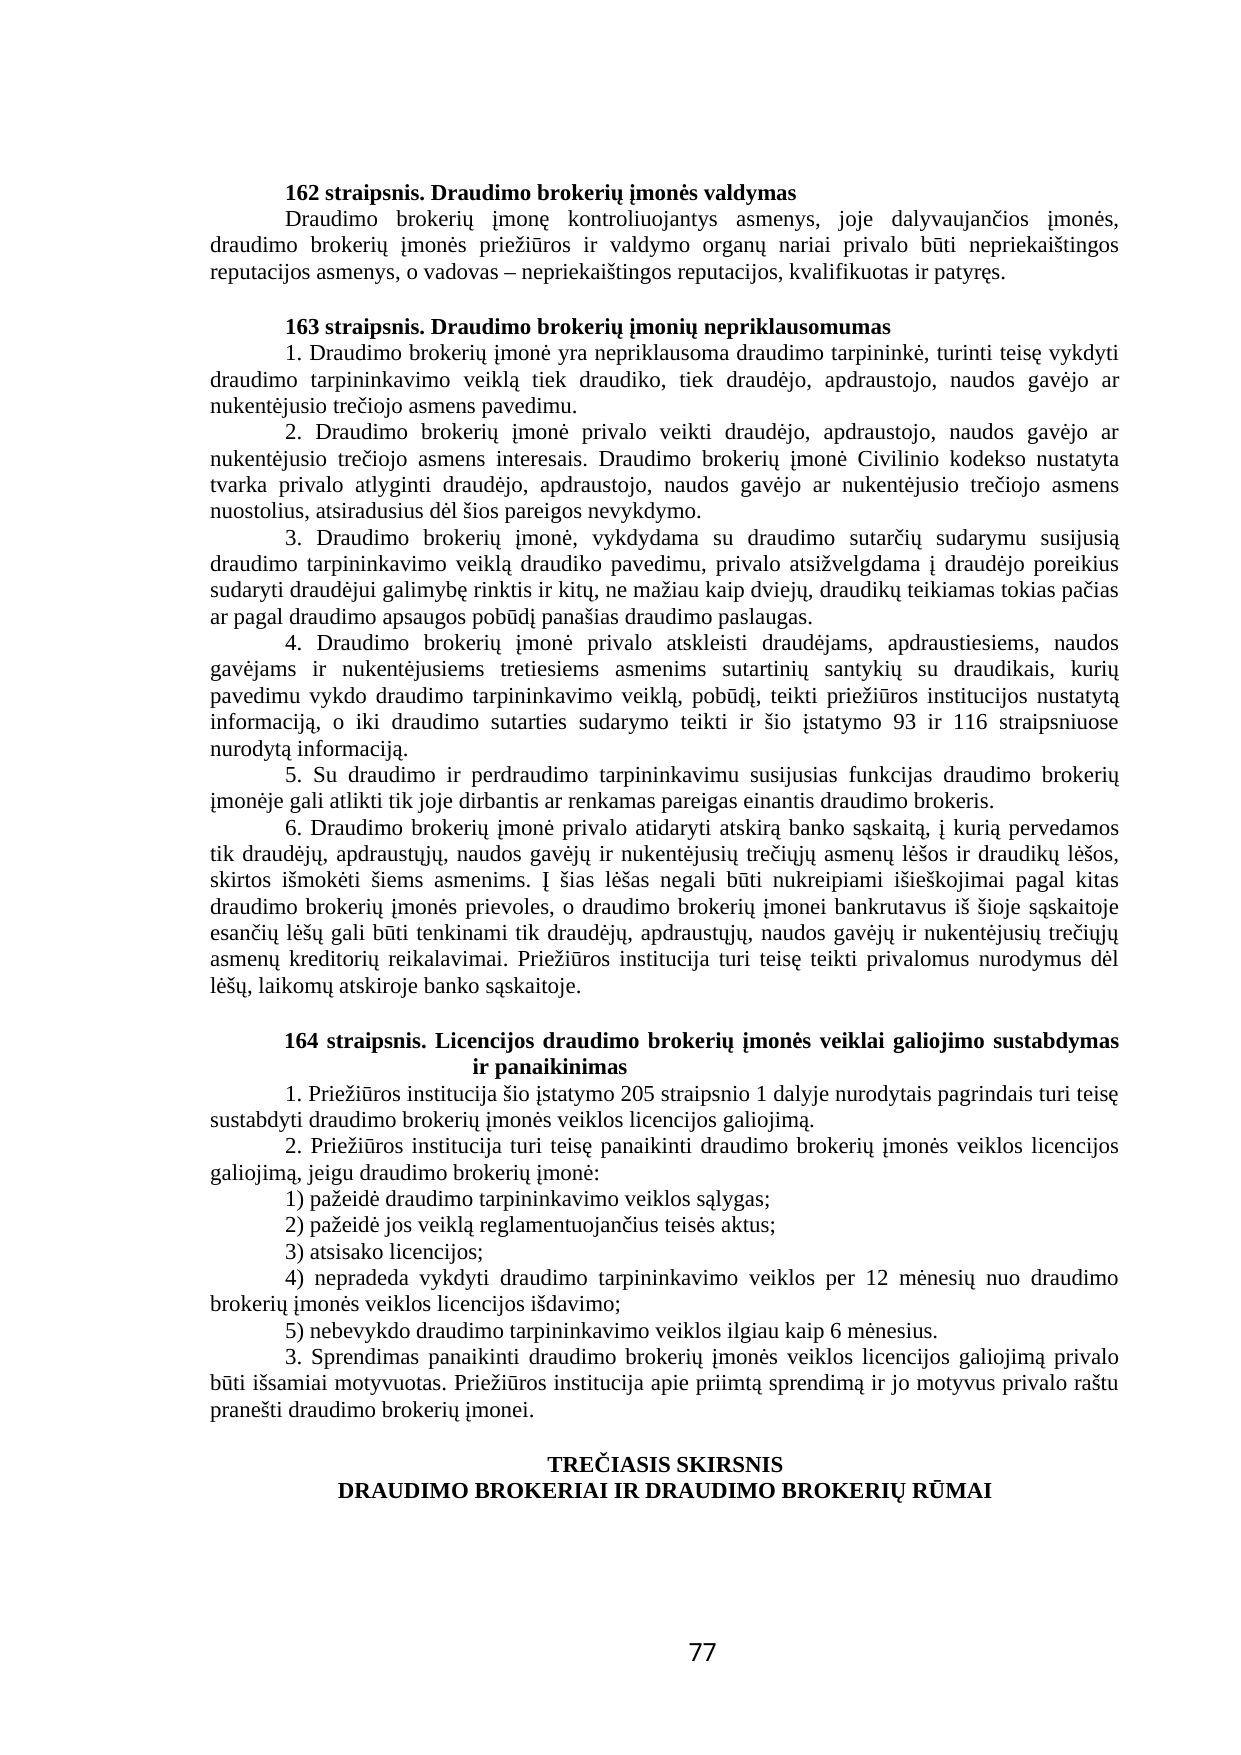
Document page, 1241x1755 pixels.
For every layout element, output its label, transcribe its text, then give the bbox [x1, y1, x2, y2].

text 6. Draudimo brokerių įmonė privalo atidaryti atskirą banko sąskaitą, į kurią pervedamos tik draudėjų, apdraustųjų, naudos gavėjų ir nukentėjusių trečiųjų asmenų lėšos ir draudikų lėšos, skirtos išmokėti šiems asmenims. Į šias lėšas negali būti nukreipiami išieškojimai pagal kitas draudimo brokerių įmonės prievoles, o draudimo brokerių įmonei bankrutavus iš šioje sąskaitoje esančių lėšų gali būti tenkinami tik draudėjų, apdraustųjų, naudos gavėjų ir nukentėjusių trečiųjų asmenų kreditorių reikalavimai. Priežiūros institucija turi teisę teikti privalomus nurodymus dėl lėšų, laikomų atskiroje banko sąskaitoje. [210, 814, 1120, 998]
text 4) nepradeda vykdyti draudimo tarpininkavimo veiklos per 12 mėnesių nuo draudimo brokerių įmonės veiklos licencijos išdavimo; [210, 1264, 1120, 1317]
text 3. Draudimo brokerių įmonė, vykdydama su draudimo sutarčių sudarymu susijusią draudimo tarpininkavimo veiklą draudiko pavedimu, privalo atsižvelgdama į draudėjo poreikius sudaryti draudėjui galimybę rinktis ir kitų, ne mažiau kaip dviejų, draudikų teikiamas tokias pačias ar pagal draudimo apsaugos pobūdį panašias draudimo paslaugas. [210, 524, 1120, 629]
text 5) nebevykdo draudimo tarpininkavimo veiklos ilgiau kaip 6 mėnesius. [210, 1317, 1120, 1343]
text 1. Draudimo brokerių įmonė yra nepriklausoma draudimo tarpininkė, turinti teisę vykdyti draudimo tarpininkavimo veiklą tiek draudiko, tiek draudėjo, apdraustojo, naudos gavėjo ar nukentėjusio trečiojo asmens pavedimu. [210, 339, 1120, 418]
text 162 straipsnis. Draudimo brokerių įmonės valdymas [210, 179, 1120, 205]
text DRAUDIMO BROKERIAI IR DRAUDIMO BROKERIŲ RŪMAI [210, 1477, 1120, 1504]
text Draudimo brokerių įmonę kontroliuojantys asmenys, joje dalyvaujančios įmonės, draudimo brokerių įmonės priežiūros ir valdymo organų nariai privalo būti nepriekaištingos reputacijos asmenys, o vadovas – nepriekaištingos reputacijos, kvalifikuotas ir patyręs. [210, 205, 1120, 284]
text 2. Priežiūros institucija turi teisę panaikinti draudimo brokerių įmonės veiklos licencijos galiojimą, jeigu draudimo brokerių įmonė: [210, 1132, 1120, 1185]
text 2. Draudimo brokerių įmonė privalo veikti draudėjo, apdraustojo, naudos gavėjo ar nukentėjusio trečiojo asmens interesais. Draudimo brokerių įmonė Civilinio kodekso nustatyta tvarka privalo atlyginti draudėjo, apdraustojo, naudos gavėjo ar nukentėjusio trečiojo asmens nuostolius, atsiradusius dėl šios pareigos nevykdymo. [210, 418, 1120, 524]
text 164 straipsnis. Licencijos draudimo brokerių įmonės veiklai galiojimo sustabdymas ir panaikinimas [284, 1027, 1120, 1079]
text 3. Sprendimas panaikinti draudimo brokerių įmonės veiklos licencijos galiojimą privalo būti išsamiai motyvuotas. Priežiūros institucija apie priimtą sprendimą ir jo motyvus privalo raštu pranešti draudimo brokerių įmonei. [210, 1343, 1120, 1422]
text TREČIASIS SKIRSNIS [210, 1451, 1120, 1477]
text 1. Priežiūros institucija šio įstatymo 205 straipsnio 1 dalyje nurodytais pagrindais turi teisę sustabdyti draudimo brokerių įmonės veiklos licencijos galiojimą. [210, 1079, 1120, 1132]
text 5. Su draudimo ir perdraudimo tarpininkavimu susijusias funkcijas draudimo brokerių įmonėje gali atlikti tik joje dirbantis ar renkamas pareigas einantis draudimo brokeris. [210, 761, 1120, 814]
text 4. Draudimo brokerių įmonė privalo atskleisti draudėjams, apdraustiesiems, naudos gavėjams ir nukentėjusiems tretiesiems asmenims sutartinių santykių su draudikais, kurių pavedimu vykdo draudimo tarpininkavimo veiklą, pobūdį, teikti priežiūros institucijos nustatytą informaciją, o iki draudimo sutarties sudarymo teikti ir šio įstatymo 93 ir 116 straipsniuose nurodytą informaciją. [210, 629, 1120, 761]
text 2) pažeidė jos veiklą reglamentuojančius teisės aktus; [210, 1211, 1120, 1238]
text 163 straipsnis. Draudimo brokerių įmonių nepriklausomumas [210, 313, 1120, 339]
text 3) atsisako licencijos; [210, 1238, 1120, 1264]
text 1) pažeidė draudimo tarpininkavimo veiklos sąlygas; [210, 1185, 1120, 1211]
